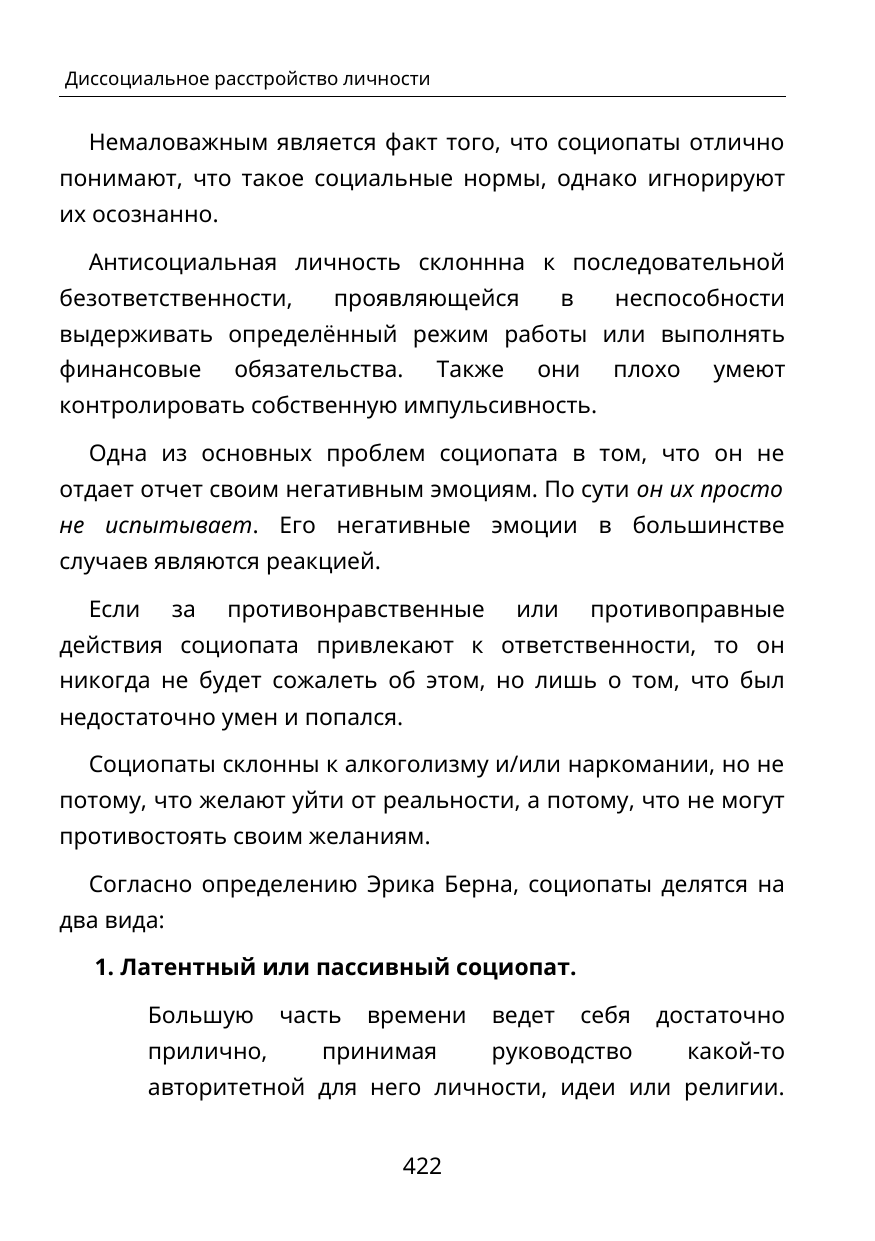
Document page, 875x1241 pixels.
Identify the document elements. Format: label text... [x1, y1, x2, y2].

text Немаловажным является факт того, что социопаты отлично понимают, что такое социальные нормы, однако игнорируют их осознанно. [59, 126, 786, 229]
text Социопаты склонны к алкоголизму и/или наркомании, но не потому, что желают уйти от реальности, а потому, что не могут противостоять своим желаниям. [59, 748, 786, 851]
text Одна из основных проблем социопата в том, что он не отдает отчет своим негативным эмоциям. По сути он их просто не испытывает. Его негативные эмоции в большинстве случаев являются реакцией. [59, 437, 786, 576]
text Если за противонравственные или противоправные действия социопата привлекают к ответственности, то он никогда не будет сожалеть об этом, но лишь о том, что был недостаточно умен и попался. [59, 593, 786, 732]
text Антисоциальная личность склоннна к последовательной безответственности, проявляющейся в неспособности выдерживать определённый режим работы или выполнять финансовые обязательства. Также они плохо умеют контролировать собственную импульсивность. [59, 246, 786, 421]
list Большую часть времени ведет себя достаточно прилично, принимая руководство какой-то авторитетной для него личности, идеи или религии. [88, 999, 786, 1102]
list Латентный или пассивный социопат. [88, 951, 786, 983]
text Согласно определению Эрика Берна, социопаты делятся на два вида: [59, 868, 786, 935]
